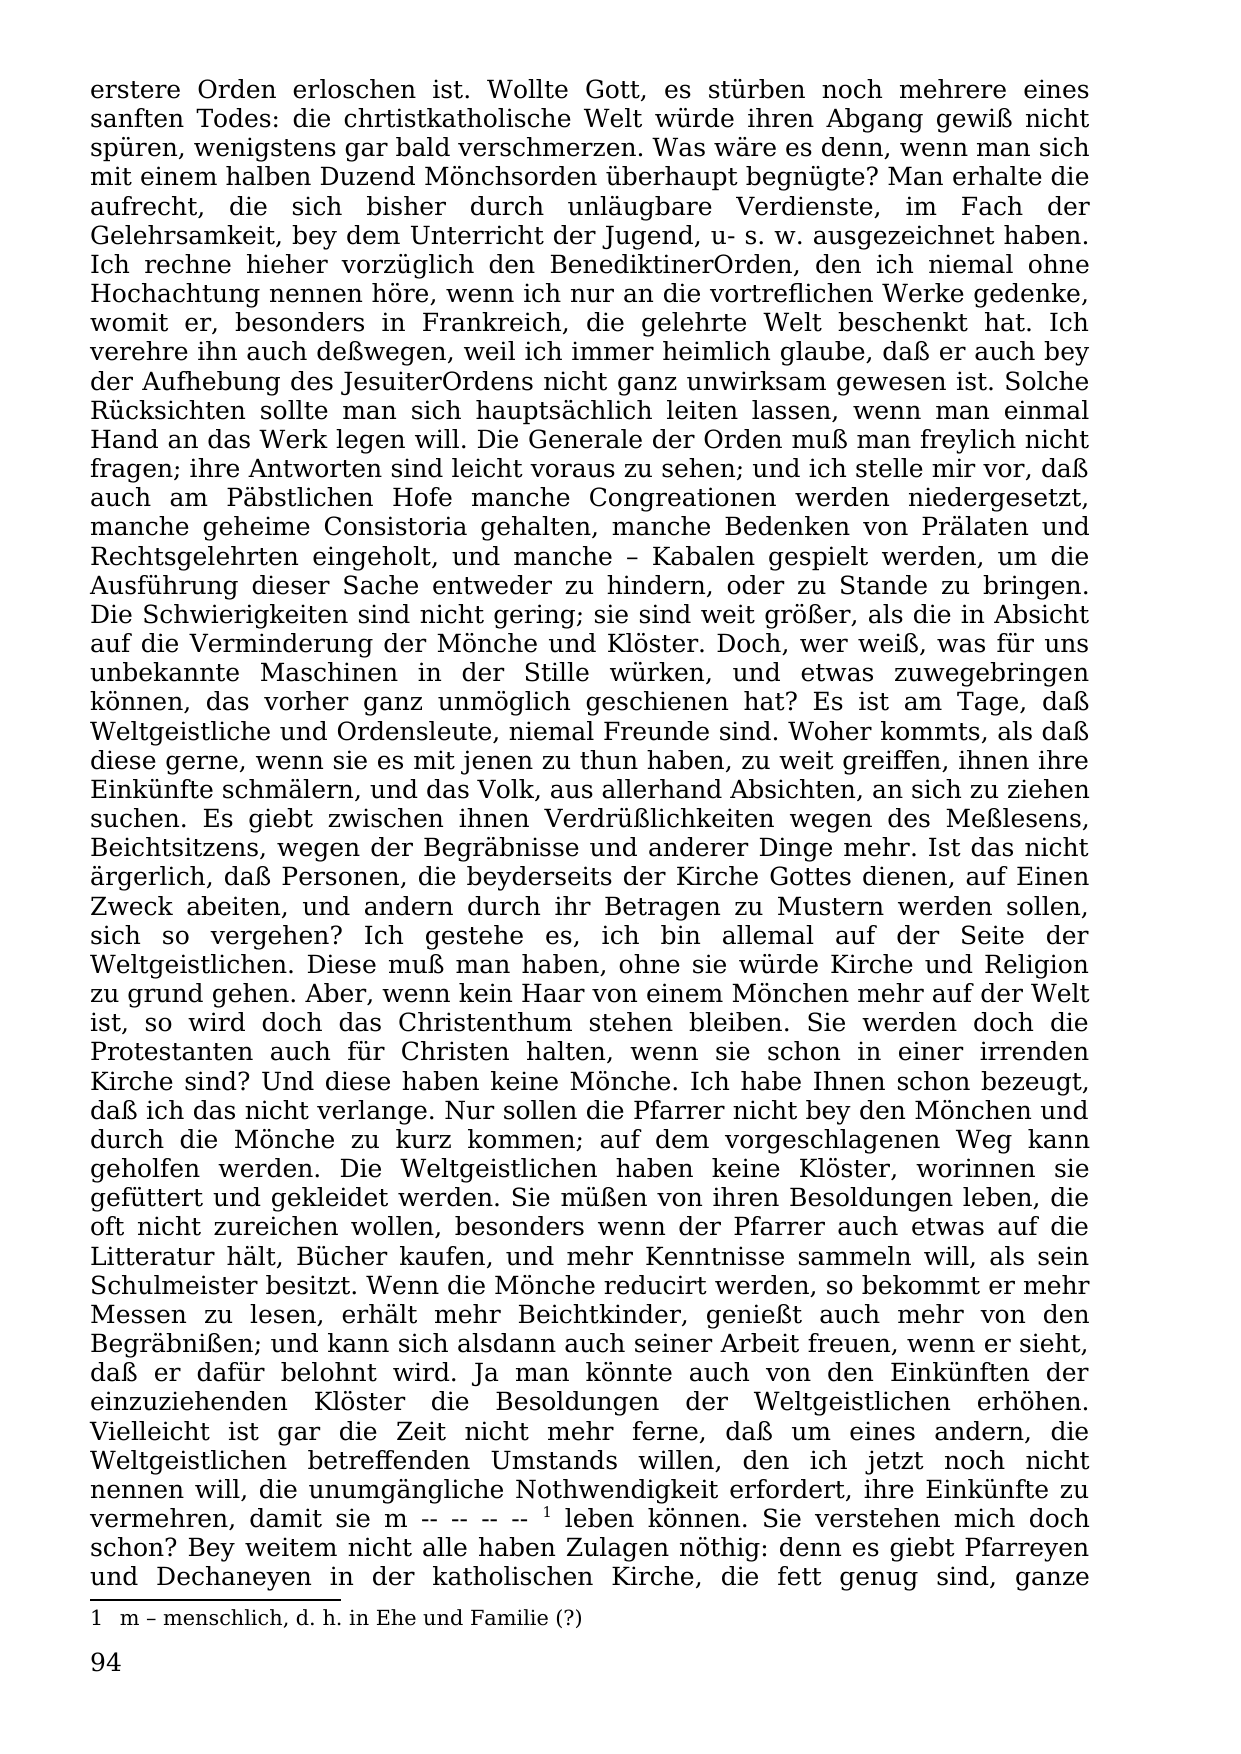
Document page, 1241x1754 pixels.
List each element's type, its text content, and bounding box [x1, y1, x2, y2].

text erstere Orden erloschen ist. Wollte Gott, es stürben noch mehrere eines sanften Todes: die chrtistkatholische Welt würde ihren Abgang gewiß nicht spüren, wenigstens gar bald verschmerzen. Was wäre es denn, wenn man sich mit einem halben Duzend Mönchsorden überhaupt begnügte? Man erhalte die aufrecht, die sich bisher durch unläugbare Verdienste, im Fach der Gelehrsamkeit, bey dem Unterricht der Jugend, u- s. w. ausgezeichnet haben. Ich rechne hieher vorzüglich den BenediktinerOrden, den ich niemal ohne Hochachtung nennen höre, wenn ich nur an die vortreflichen Werke gedenke, womit er, besonders in Frankreich, die gelehrte Welt beschenkt hat. Ich verehre ihn auch deßwegen, weil ich immer heimlich glaube, daß er auch bey der Aufhebung des JesuiterOrdens nicht ganz unwirksam gewesen ist. Solche Rücksichten sollte man sich hauptsächlich leiten lassen, wenn man einmal Hand an das Werk legen will. Die Generale der Orden muß man freylich nicht fragen; ihre Antworten sind leicht voraus zu sehen; und ich stelle mir vor, daß auch am Päbstlichen Hofe manche Congreationen werden niedergesetzt, manche geheime Consistoria gehalten, manche Bedenken von Prälaten und Rechtsgelehrten eingeholt, und manche – Kabalen gespielt werden, um die Ausführung dieser Sache entweder zu hindern, oder zu Stande zu bringen. Die Schwierigkeiten sind nicht gering; sie sind weit größer, als die in Absicht auf die Verminderung der Mönche und Klöster. Doch, wer weiß, was für uns unbekannte Maschinen in der Stille würken, und etwas zuwegebringen können, das vorher ganz unmöglich geschienen hat? Es ist am Tage, daß Weltgeistliche und Ordensleute, niemal Freunde sind. Woher kommts, als daß diese gerne, wenn sie es mit jenen zu thun haben, zu weit greiffen, ihnen ihre Einkünfte schmälern, und das Volk, aus allerhand Absichten, an sich zu ziehen suchen. Es giebt zwischen ihnen Verdrüßlichkeiten wegen des Meßlesens, Beichtsitzens, wegen der Begräbnisse und anderer Dinge mehr. Ist das nicht ärgerlich, daß Personen, die beyderseits der Kirche Gottes dienen, auf Einen Zweck abeiten, und andern durch ihr Betragen zu Mustern werden sollen, sich so vergehen? Ich gestehe es, ich bin allemal auf der Seite der Weltgeistlichen. Diese muß man haben, ohne sie würde Kirche und Religion zu grund gehen. Aber, wenn kein Haar von einem Mönchen mehr auf der Welt ist, so wird doch das Christenthum stehen bleiben. Sie werden doch die Protestanten auch für Christen halten, wenn sie schon in einer irrenden Kirche sind? Und diese haben keine Mönche. Ich habe Ihnen schon bezeugt, daß ich das nicht verlange. Nur sollen die Pfarrer nicht bey den Mönchen und durch die Mönche zu kurz kommen; auf dem vorgeschlagenen Weg kann geholfen werden. Die Weltgeistlichen haben keine Klöster, worinnen sie gefüttert und gekleidet werden. Sie müßen von ihren Besoldungen leben, die oft nicht zureichen wollen, besonders wenn der Pfarrer auch etwas auf die Litteratur hält, Bücher kaufen, und mehr Kenntnisse sammeln will, als sein Schulmeister besitzt. Wenn die Mönche reducirt werden, so bekommt er mehr Messen zu lesen, erhält mehr Beichtkinder, genießt auch mehr von den Begräbnißen; und kann sich alsdann auch seiner Arbeit freuen, wenn er sieht, daß er dafür belohnt wird. Ja man könnte auch von den Einkünften der einzuziehenden Klöster die Besoldungen der Weltgeistlichen erhöhen. Vielleicht ist gar die Zeit nicht mehr ferne, daß um eines andern, die Weltgeistlichen betreffenden Umstands willen, den ich jetzt noch nicht nennen will, die unumgängliche Nothwendigkeit erfordert, ihre Einkünfte zu vermehren, damit sie m -- -- -- -- leben können. Sie verstehen mich doch schon? Bey weitem nicht alle haben Zulagen nöthig: denn es giebt Pfarreyen und Dechaneyen in der katholischen Kirche, die fett genug sind, ganze [90, 75, 1091, 1592]
text m – menschlich, d. h. in Ehe und Familie (?) [90, 1606, 1091, 1631]
